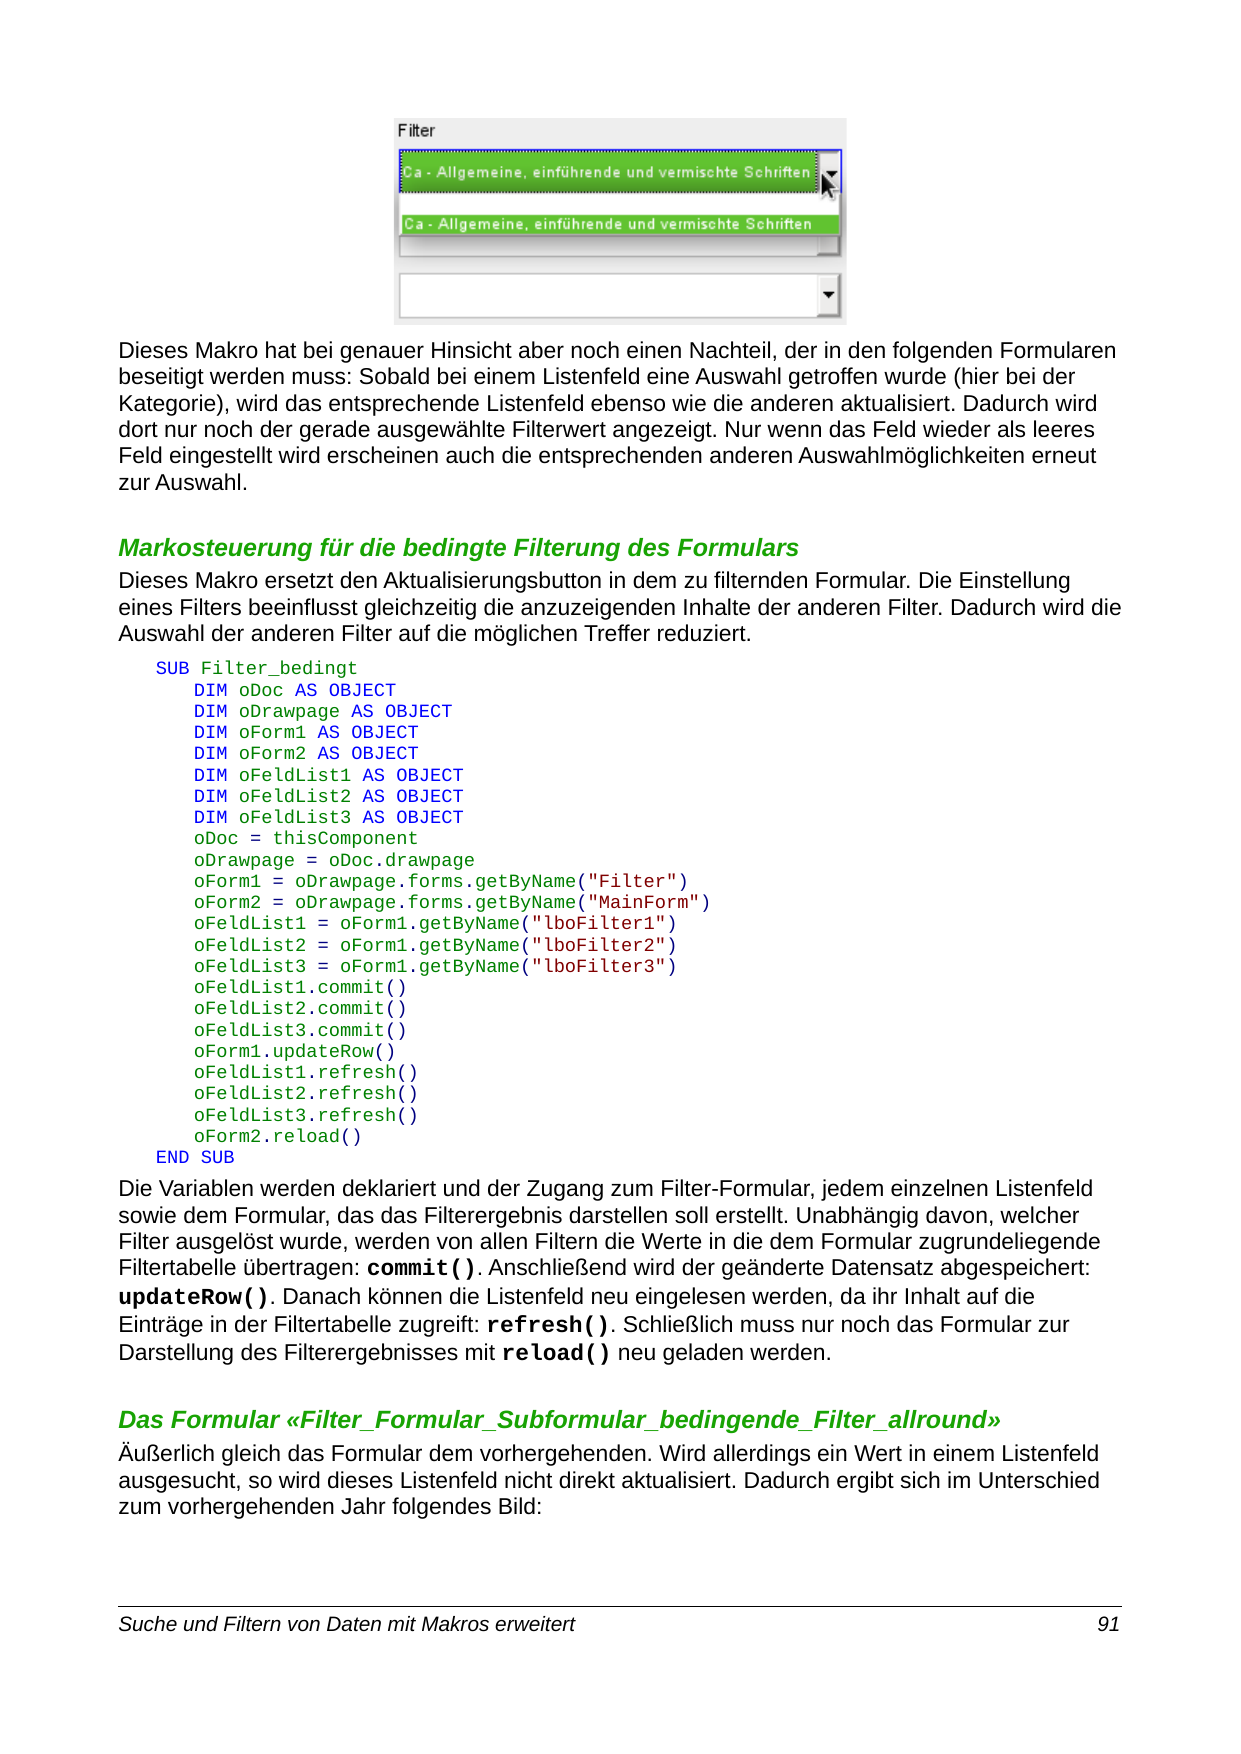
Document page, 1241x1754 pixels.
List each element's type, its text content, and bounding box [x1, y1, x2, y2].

text oFeldList3.commit() [156, 1020, 1122, 1042]
text DIM oFeldList2 AS OBJECT [156, 787, 1122, 808]
text DIM oFeldList1 AS OBJECT [156, 765, 1122, 787]
text Äußerlich gleich das Formular dem vorhergehenden. Wird allerdings ein Wert in einem Listenfeld ausgesucht, so wird dieses Listenfeld nicht direkt aktualisiert. Dadurch ergibt sich im Unterschied zum vorhergehenden Jahr folgendes Bild: [118, 1440, 1122, 1519]
text Die Variablen werden deklariert und der Zugang zum Filter-Formular, jedem einzelnen Listenfeld sowie dem Formular, das das Filterergebnis darstellen soll erstellt. Unabhängig davon, welcher Filter ausgelöst wurde, werden von allen Filtern die Werte in die dem Formular zugrundeliegende Filtertabelle übertragen: commit(). Anschließend wird der geänderte Datensatz abgespeichert: updateRow(). Danach können die Listenfeld neu eingelesen werden, da ihr Inhalt auf die Einträge in der Filtertabelle zugreift: refresh(). Schließlich muss nur noch das Formular zur Darstellung des Filterergebnisses mit reload() neu geladen werden. [118, 1175, 1122, 1368]
text oForm1 = oDrawpage.forms.getByName("Filter") [156, 872, 1122, 893]
text END SUB [156, 1148, 1122, 1169]
text DIM oForm1 AS OBJECT [156, 723, 1122, 744]
text Dieses Makro hat bei genauer Hinsicht aber noch einen Nachteil, der in den folgenden Formularen beseitigt werden muss: Sobald bei einem Listenfeld eine Auswahl getroffen wurde (hier bei der Kategorie), wird das entsprechende Listenfeld ebenso wie die anderen aktualisiert. Dadurch wird dort nur noch der gerade ausgewählte Filterwert angezeigt. Nur wenn das Feld wieder als leeres Feld eingestellt wird erscheinen auch die entsprechenden anderen Auswahlmöglichkeiten erneut zur Auswahl. [118, 337, 1122, 495]
text oFeldList3.refresh() [156, 1105, 1122, 1127]
text DIM oForm2 AS OBJECT [156, 744, 1122, 765]
text oDoc = thisComponent [156, 829, 1122, 850]
subtitle Markosteuerung für die bedingte Filterung des Formulars [118, 532, 1122, 561]
text DIM oDrawpage AS OBJECT [156, 702, 1122, 723]
text oDrawpage = oDoc.drawpage [156, 850, 1122, 872]
text oFeldList2.refresh() [156, 1084, 1122, 1105]
text oFeldList1.refresh() [156, 1063, 1122, 1084]
text oForm1.updateRow() [156, 1042, 1122, 1063]
text oFeldList3 = oForm1.getByName("lboFilter3") [156, 957, 1122, 978]
text DIM oFeldList3 AS OBJECT [156, 808, 1122, 829]
text Dieses Makro ersetzt den Aktualisierungsbutton in dem zu filternden Formular. Die Einstellung eines Filters beeinflusst gleichzeitig die anzuzeigenden Inhalte der anderen Filter. Dadurch wird die Auswahl der anderen Filter auf die möglichen Treffer reduziert. [118, 567, 1122, 647]
text oForm2.reload() [156, 1127, 1122, 1148]
text oFeldList2 = oForm1.getByName("lboFilter2") [156, 935, 1122, 957]
text SUB Filter_bedingt [156, 659, 1122, 680]
text DIM oDoc AS OBJECT [156, 680, 1122, 702]
text oForm2 = oDrawpage.forms.getByName("MainForm") [156, 893, 1122, 914]
picture [393, 118, 847, 325]
text oFeldList1 = oForm1.getByName("lboFilter1") [156, 914, 1122, 935]
subtitle Das Formular «Filter_Formular_Subformular_bedingende_Filter_allround» [118, 1405, 1122, 1434]
text oFeldList2.commit() [156, 999, 1122, 1020]
text oFeldList1.commit() [156, 978, 1122, 999]
